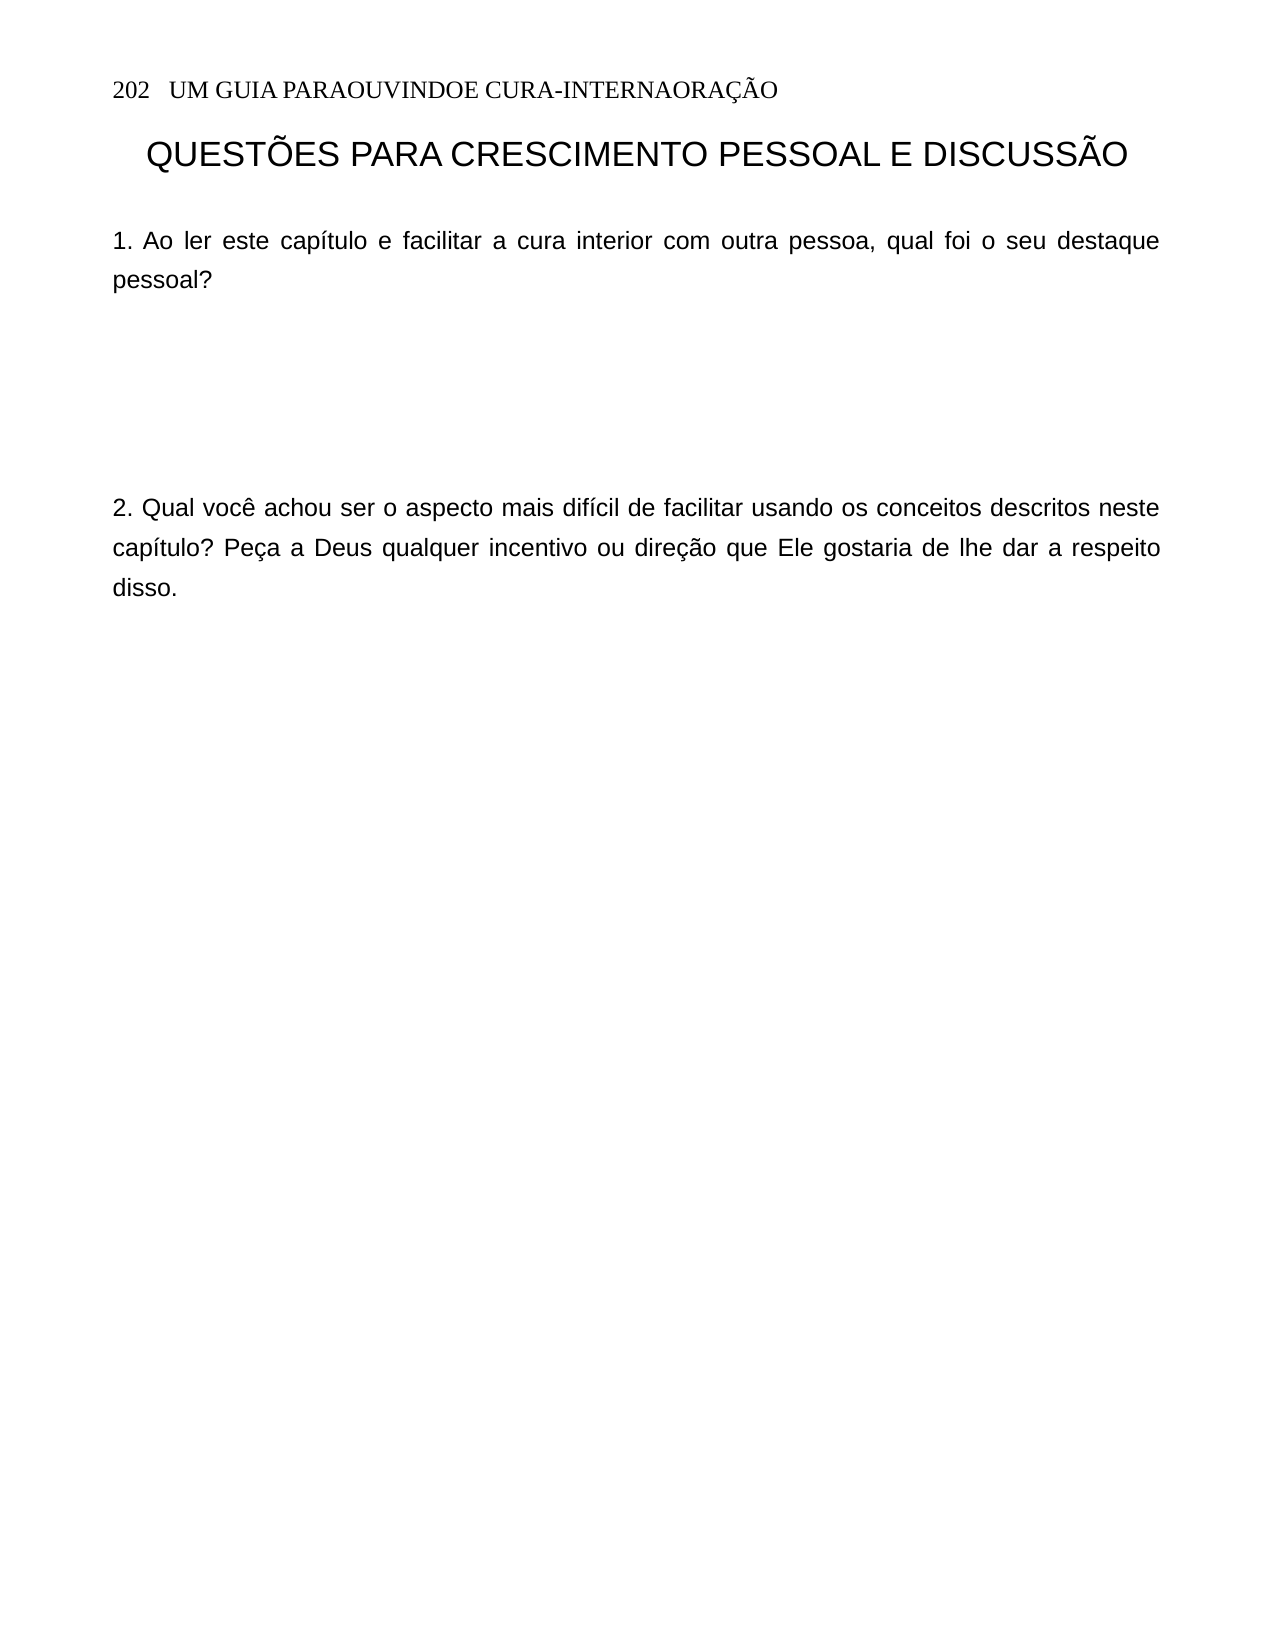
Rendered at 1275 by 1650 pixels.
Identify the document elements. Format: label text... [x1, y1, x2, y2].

text 2. Qual você achou ser o aspecto mais difícil de facilitar usando os conceitos descritos neste capítulo? Peça a Deus qualquer incentivo ou direção que Ele gostaria de lhe dar a respeito disso. [112, 493, 1162, 601]
text 1. Ao ler este capítulo e facilitar a cura interior com outra pessoa, qual foi o seu destaque pessoal? [112, 226, 1162, 294]
subtitle QUESTÕES PARA CRESCIMENTO PESSOAL E DISCUSSÃO [112, 134, 1162, 174]
